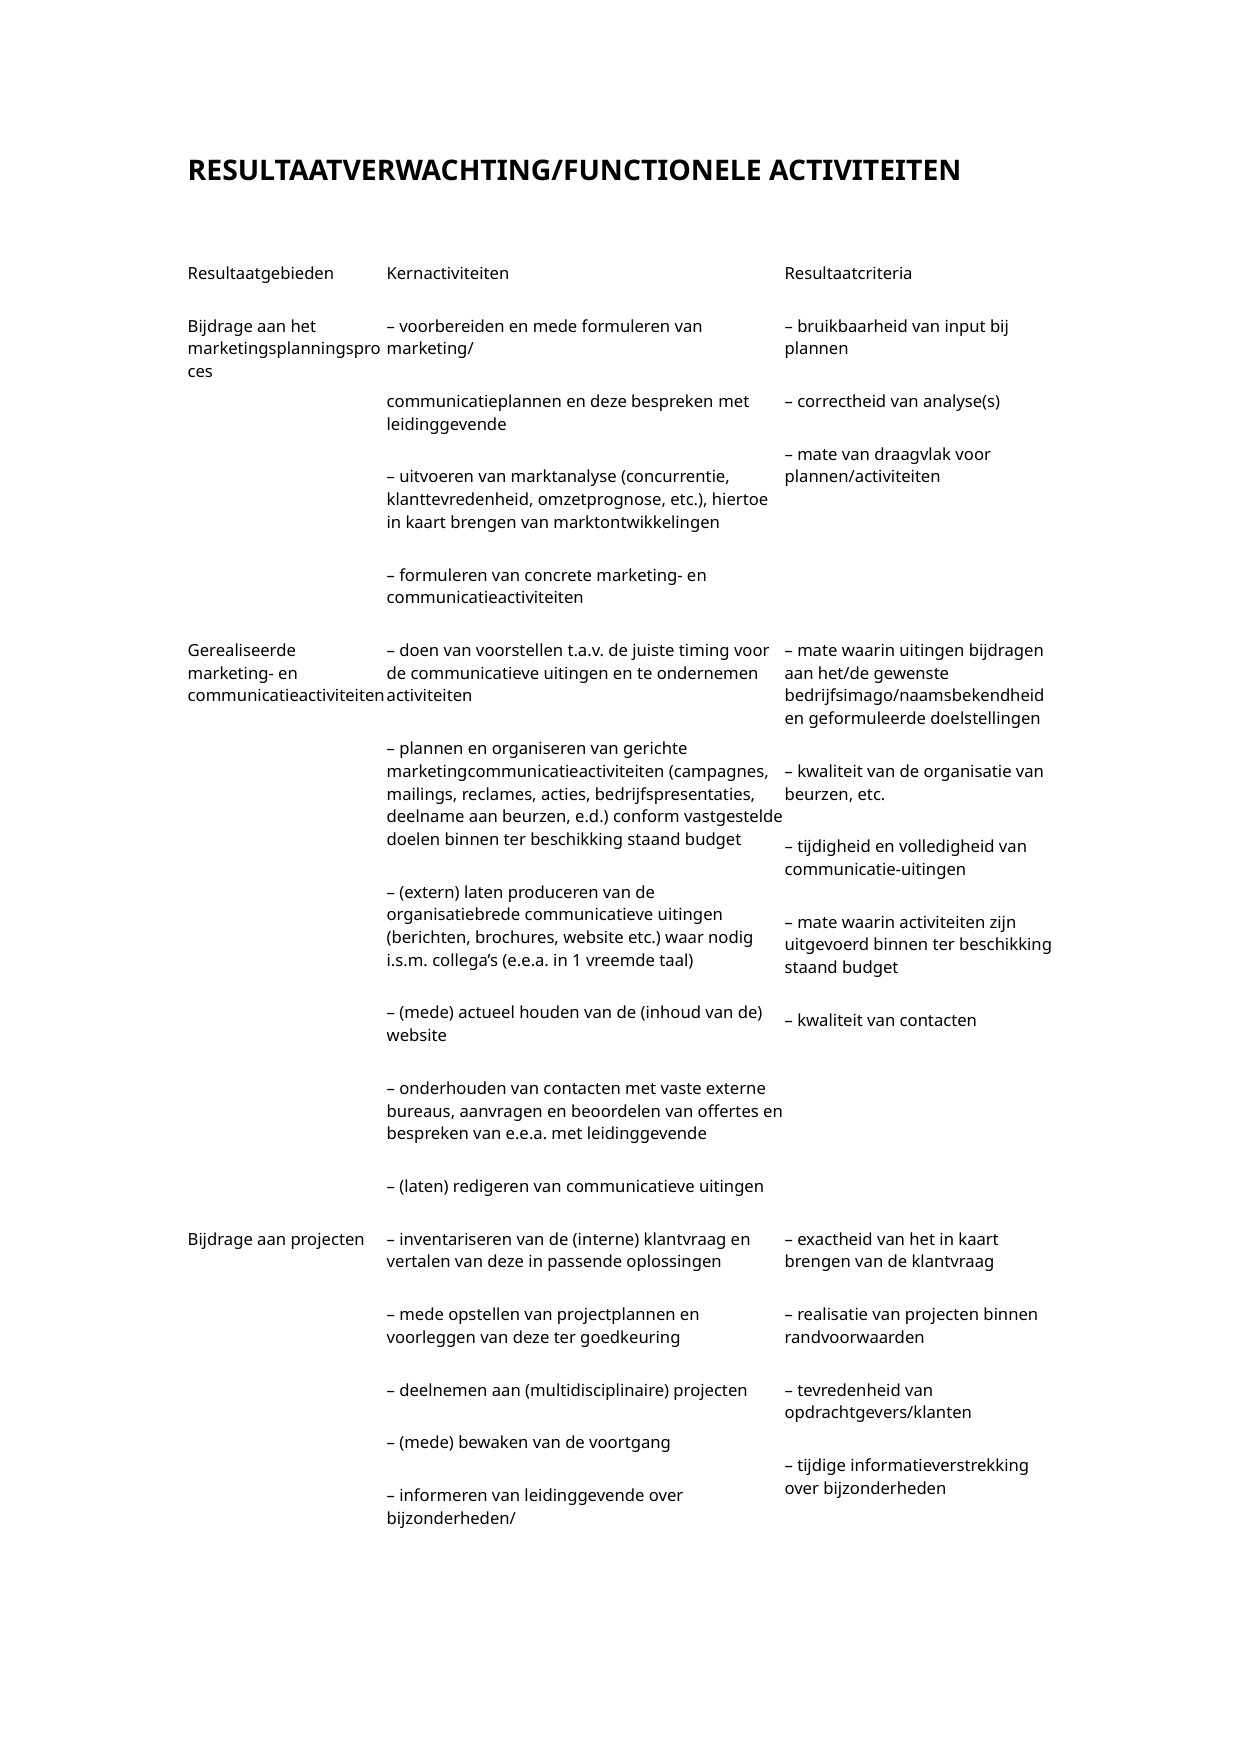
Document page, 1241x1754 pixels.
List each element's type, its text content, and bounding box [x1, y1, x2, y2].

table_cell – mate waarin uitingen bijdragen aan het/de gewenste bedrijfsimago/naamsbekendheid en geformuleerde doelstellingen – kwaliteit van de organisatie van beurzen, etc. – tijdigheid en volledigheid van communicatie-uitingen – mate waarin activiteiten zijn uitgevoerd binnen ter beschikking staand budget – kwaliteit van contacten [784, 639, 1053, 1227]
table_header Kernactiviteiten [386, 262, 784, 314]
table_header Resultaatcriteria [784, 262, 1053, 314]
table_cell – exactheid van het in kaart brengen van de klantvraag – realisatie van projecten binnen randvoorwaarden – tevredenheid van opdrachtgevers/klanten – tijdige informatieverstrekking over bijzonderheden [784, 1228, 1053, 1559]
table_cell – bruikbaarheid van input bij plannen – correctheid van analyse(s) – mate van draagvlak voor plannen/activiteiten [784, 314, 1053, 639]
table_cell Gerealiseerde marketing- en communicatieactiviteiten [188, 639, 386, 1227]
table_cell – voorbereiden en mede formuleren van marketing/ communicatieplannen en deze bespreken met leidinggevende – uitvoeren van marktanalyse (concurrentie, klanttevredenheid, omzetprognose, etc.), hiertoe in kaart brengen van marktontwikkelingen – formuleren van concrete marketing- en communicatieactiviteiten [386, 314, 784, 639]
table_header Resultaatgebieden [188, 262, 386, 314]
table_cell – inventariseren van de (interne) klantvraag en vertalen van deze in passende oplossingen – mede opstellen van projectplannen en voorleggen van deze ter goedkeuring – deelnemen aan (multidisciplinaire) projecten – (mede) bewaken van de voortgang – informeren van leidinggevende over bijzonderheden/ [386, 1228, 784, 1559]
table_cell – doen van voorstellen t.a.v. de juiste timing voor de communicatieve uitingen en te ondernemen activiteiten – plannen en organiseren van gerichte marketingcommunicatieactiviteiten (campagnes, mailings, reclames, acties, bedrijfspresentaties, deelname aan beurzen, e.d.) conform vastgestelde doelen binnen ter beschikking staand budget – (extern) laten produceren van de organisatiebrede communicatieve uitingen (berichten, brochures, website etc.) waar nodig i.s.m. collega’s (e.e.a. in 1 vreemde taal) – (mede) actueel houden van de (inhoud van de) website – onderhouden van contacten met vaste externe bureaus, aanvragen en beoordelen van offertes en bespreken van e.e.a. met leidinggevende – (laten) redigeren van communicatieve uitingen [386, 639, 784, 1227]
subtitle RESULTAATVERWACHTING/FUNCTIONELE ACTIVITEITEN [187, 150, 1053, 189]
table_cell Bijdrage aan het marketingsplanningsproces [188, 314, 386, 639]
table_cell Bijdrage aan projecten [188, 1228, 386, 1559]
